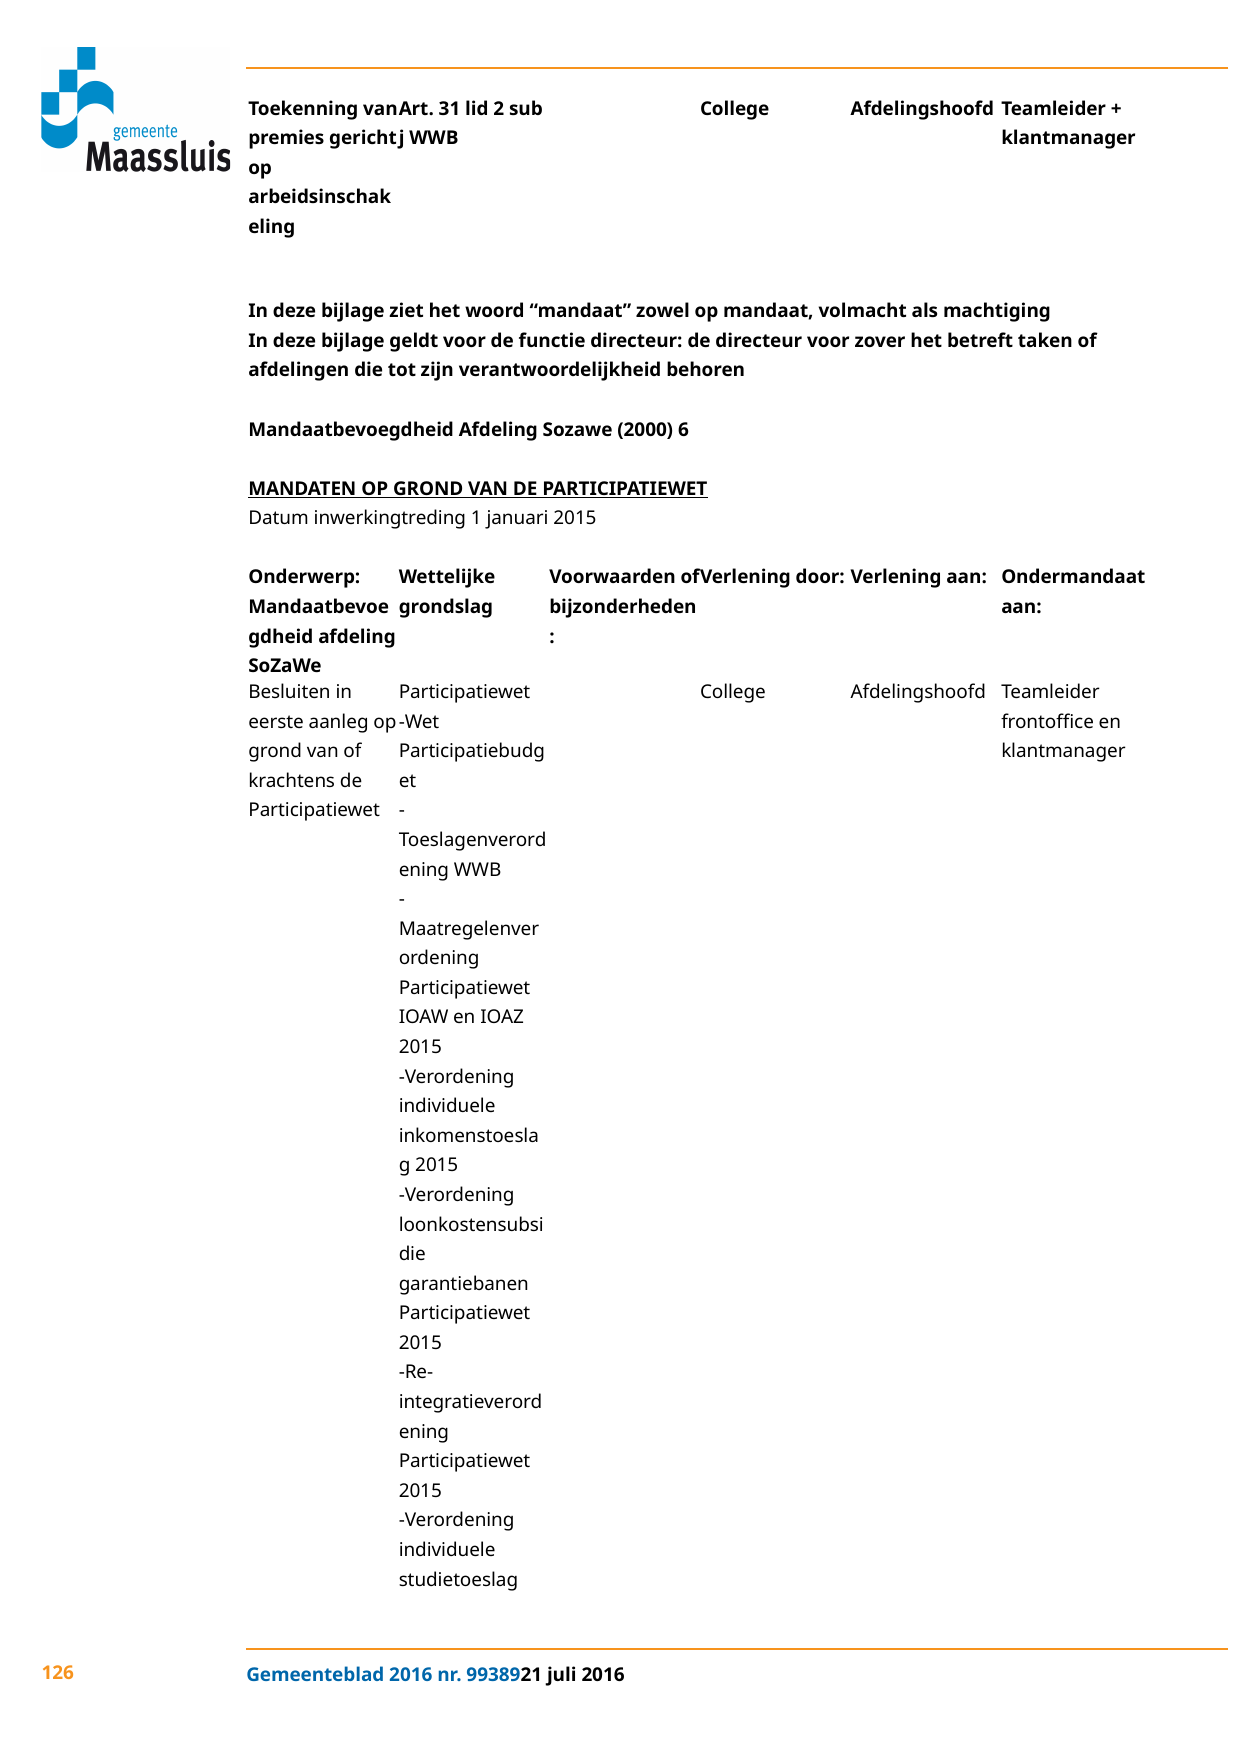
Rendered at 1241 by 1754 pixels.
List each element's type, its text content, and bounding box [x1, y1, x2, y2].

table_cell [1001, 239, 1152, 264]
table_header Voorwaarden of bijzonderheden: [549, 564, 700, 678]
table_cell Besluiten in eerste aanleg op grond van of krachtens de Participatiewet [248, 678, 398, 1591]
table_cell [850, 239, 1001, 264]
table_header Onderwerp: Mandaatbevoegdheid afdeling SoZaWe [248, 564, 398, 678]
table_cell Teamleider + klantmanager [1001, 95, 1152, 239]
table_cell Teamleider frontoffice en klantmanager [1001, 678, 1152, 1591]
picture [41, 47, 231, 172]
text In deze bijlage ziet het woord “mandaat” zowel op mandaat, volmacht als machtiging [248, 297, 1152, 323]
table_header Verlening aan: [850, 564, 1001, 678]
text Datum inwerkingtreding 1 januari 2015 [248, 504, 1152, 530]
text Mandaatbevoegdheid Afdeling Sozawe (2000) 6 [248, 416, 1152, 441]
table_cell Afdelingshoofd [850, 95, 1001, 239]
table_cell [549, 678, 700, 1591]
table_cell [700, 239, 850, 264]
table_cell Afdelingshoofd [850, 678, 1001, 1591]
table_cell Art. 31 lid 2 sub j WWB [399, 95, 549, 239]
table_cell College [700, 678, 850, 1591]
text MANDATEN OP GROND VAN DE PARTICIPATIEWET [248, 475, 1152, 501]
table_cell Participatiewet -Wet Participatiebudget -Toeslagenverordening WWB -Maatregelenverordening Participatiewet IOAW en IOAZ 2015 -Verordening individuele inkomenstoeslag 2015 -Verordening loonkostensubsidie garantiebanen Participatiewet 2015 -Re-integratieverordening Participatiewet 2015 -Verordening individuele studietoeslag [399, 678, 549, 1591]
table_cell College [700, 95, 850, 239]
table_cell [248, 239, 398, 264]
table_cell [399, 239, 549, 264]
table_header Wettelijke grondslag [399, 564, 549, 678]
text In deze bijlage geldt voor de functie directeur: de directeur voor zover het betreft taken of afdelingen die tot zijn verantwoordelijkheid behoren [248, 327, 1152, 382]
table_header Verlening door: [700, 564, 850, 678]
picture [41, 47, 77, 92]
table_cell Toekenning van premies gericht op arbeidsinschakeling [248, 95, 398, 239]
table_cell [549, 239, 700, 264]
table_header Ondermandaat aan: [1001, 564, 1152, 678]
table_cell [549, 95, 700, 239]
